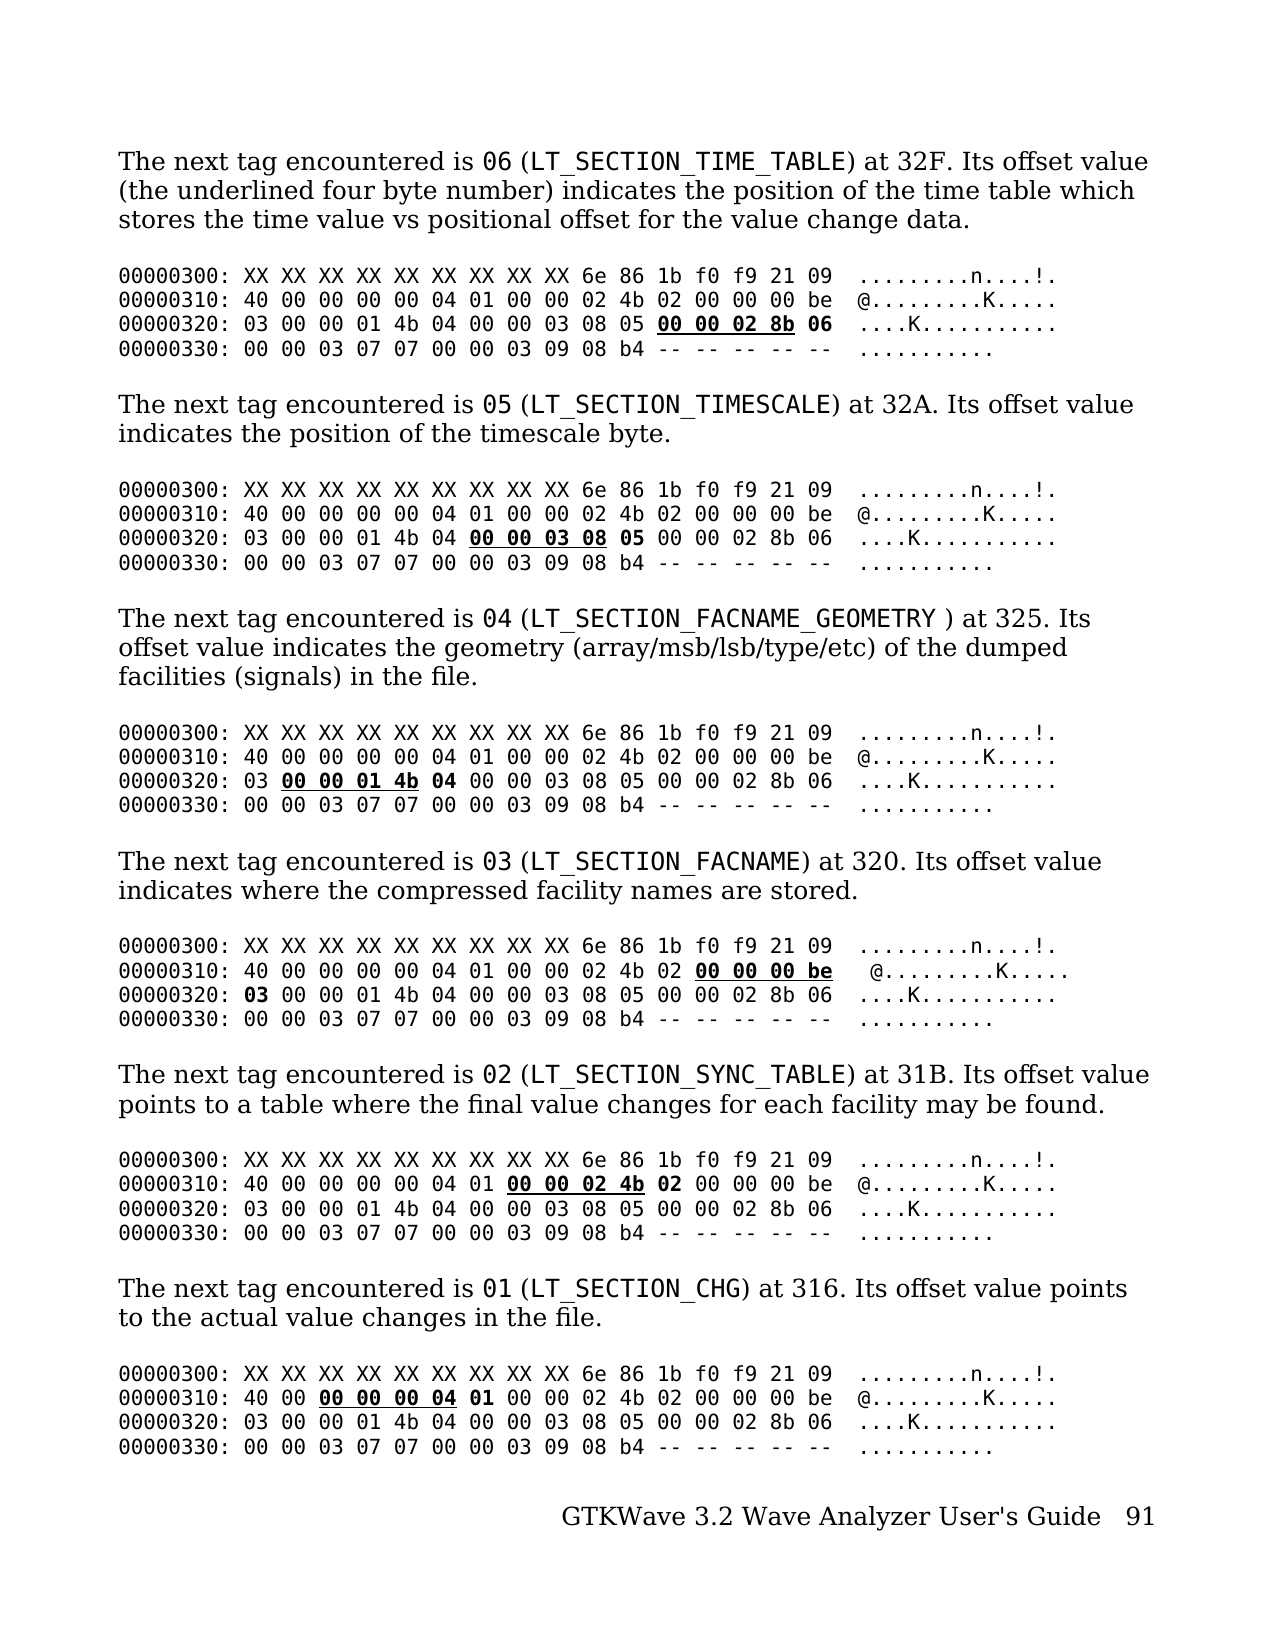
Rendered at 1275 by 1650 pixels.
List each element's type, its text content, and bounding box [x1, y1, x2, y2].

text The next tag encountered is 06 (LT_SECTION_TIME_TABLE) at 32F. Its offset value (the underlined four byte number) indicates the position of the time table which stores the time value vs positional offset for the value change data. 00000300: XX XX XX XX XX XX XX XX XX 6e 86 1b f0 f9 21 09 .........n....!. 00000310: 40 00 00 00 00 04 01 00 00 02 4b 02 00 00 00 be @.........K..... 00000320: 03 00 00 01 4b 04 00 00 03 08 05 00 00 02 8b 06 ....K........... 00000330: 00 00 03 07 07 00 00 03 09 08 b4 -- -- -- -- -- ........... The next tag encountered is 05 (LT_SECTION_TIMESCALE) at 32A. Its offset value indicates the position of the timescale byte. 00000300: XX XX XX XX XX XX XX XX XX 6e 86 1b f0 f9 21 09 .........n....!. 00000310: 40 00 00 00 00 04 01 00 00 02 4b 02 00 00 00 be @.........K..... 00000320: 03 00 00 01 4b 04 00 00 03 08 05 00 00 02 8b 06 ....K........... 00000330: 00 00 03 07 07 00 00 03 09 08 b4 -- -- -- -- -- ........... The next tag encountered is 04 (LT_SECTION_FACNAME_GEOMETRY ) at 325. Its offset value indicates the geometry (array/msb/lsb/type/etc) of the dumped facilities (signals) in the file. 00000300: XX XX XX XX XX XX XX XX XX 6e 86 1b f0 f9 21 09 .........n....!. 00000310: 40 00 00 00 00 04 01 00 00 02 4b 02 00 00 00 be @.........K..... 00000320: 03 00 00 01 4b 04 00 00 03 08 05 00 00 02 8b 06 ....K........... 00000330: 00 00 03 07 07 00 00 03 09 08 b4 -- -- -- -- -- ........... The next tag encountered is 03 (LT_SECTION_FACNAME) at 320. Its offset value indicates where the compressed facility names are stored. 00000300: XX XX XX XX XX XX XX XX XX 6e 86 1b f0 f9 21 09 .........n....!. 00000310: 40 00 00 00 00 04 01 00 00 02 4b 02 00 00 00 be @.........K..... 00000320: 03 00 00 01 4b 04 00 00 03 08 05 00 00 02 8b 06 ....K........... 00000330: 00 00 03 07 07 00 00 03 09 08 b4 -- -- -- -- -- ........... The next tag encountered is 02 (LT_SECTION_SYNC_TABLE) at 31B. Its offset value points to a table where the final value changes for each facility may be found. 00000300: XX XX XX XX XX XX XX XX XX 6e 86 1b f0 f9 21 09 .........n....!. 00000310: 40 00 00 00 00 04 01 00 00 02 4b 02 00 00 00 be @.........K..... 00000320: 03 00 00 01 4b 04 00 00 03 08 05 00 00 02 8b 06 ....K........... 00000330: 00 00 03 07 07 00 00 03 09 08 b4 -- -- -- -- -- ........... The next tag encountered is 01 (LT_SECTION_CHG) at 316. Its offset value points to the actual value changes in the file. 00000300: XX XX XX XX XX XX XX XX XX 6e 86 1b f0 f9 21 09 .........n....!. 00000310: 40 00 00 00 00 04 01 00 00 02 4b 02 00 00 00 be @.........K..... 00000320: 03 00 00 01 4b 04 00 00 03 08 05 00 00 02 8b 06 ....K........... 00000330: 00 00 03 07 07 00 00 03 09 08 b4 -- -- -- -- -- ........... [118, 118, 1157, 1459]
